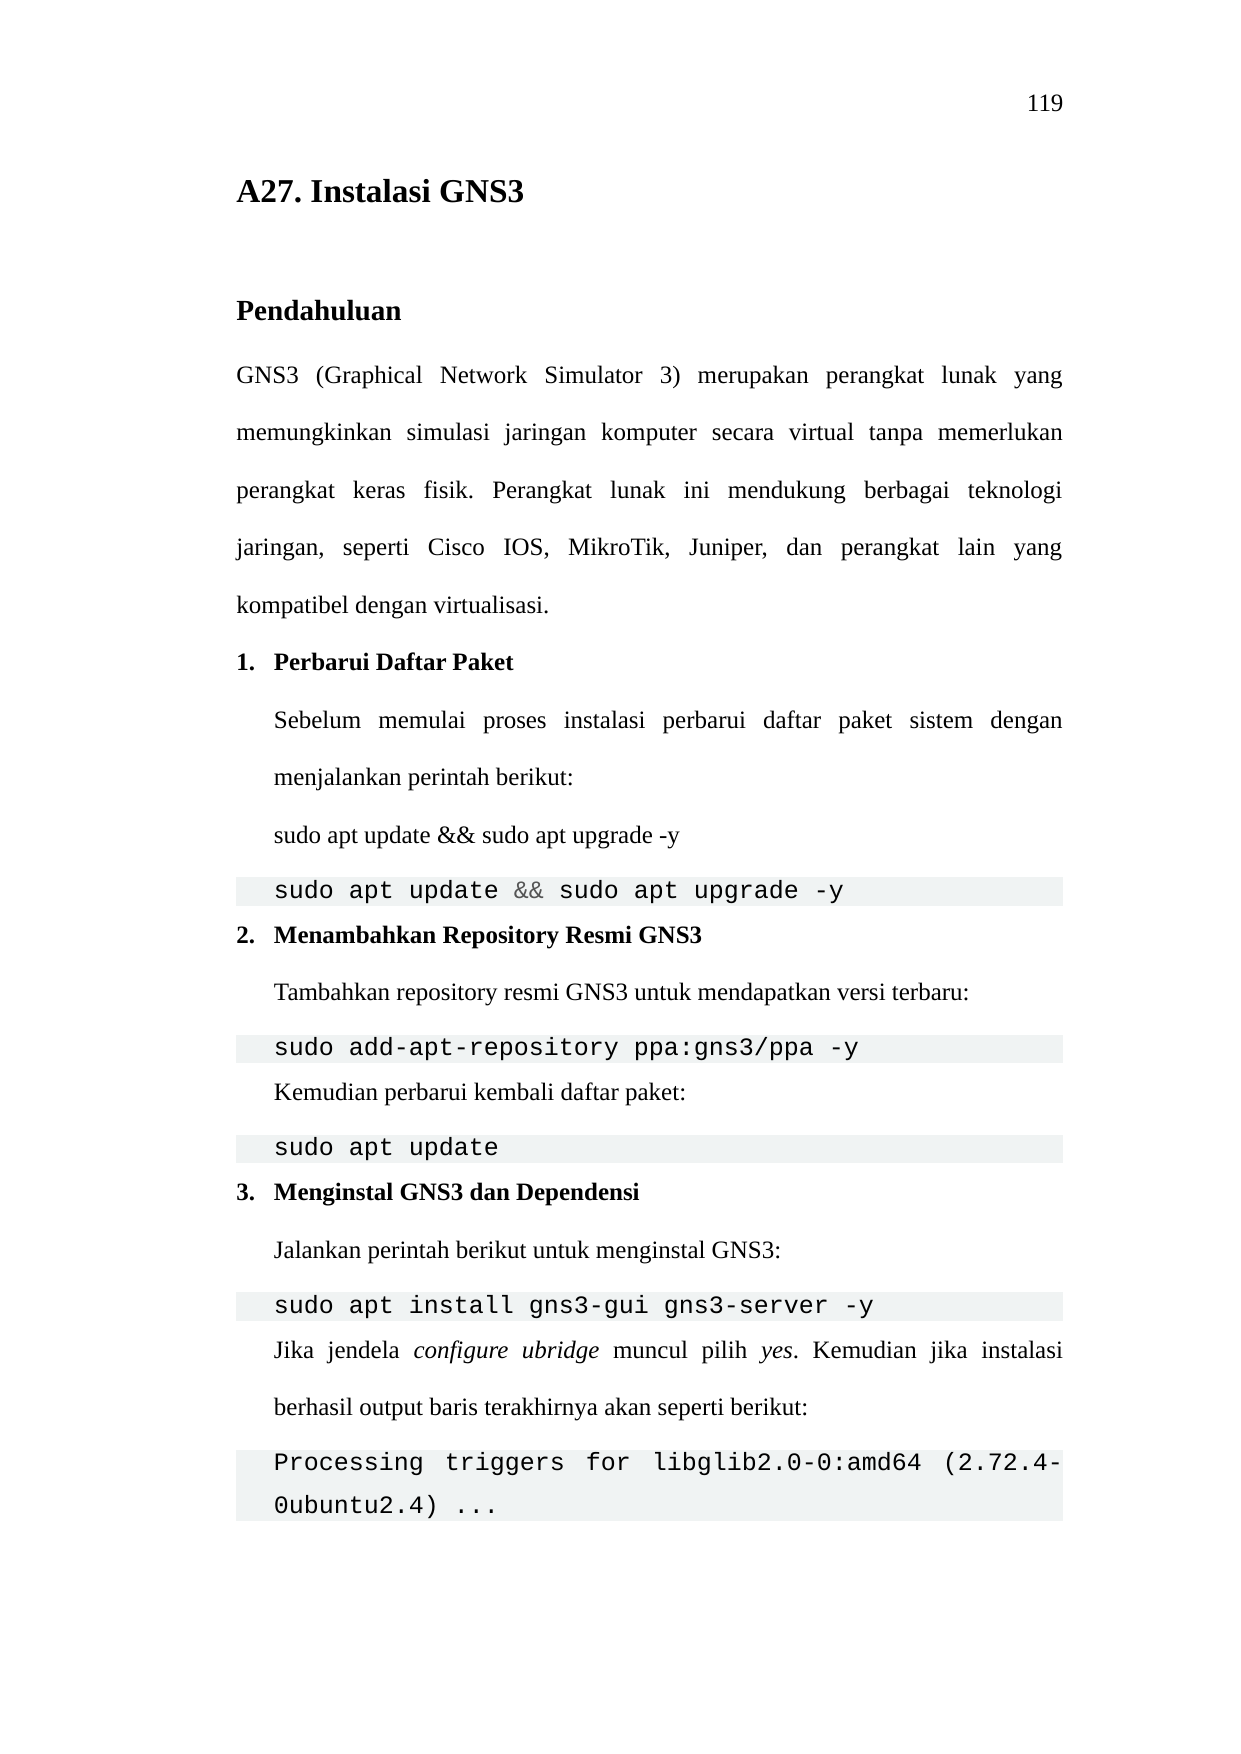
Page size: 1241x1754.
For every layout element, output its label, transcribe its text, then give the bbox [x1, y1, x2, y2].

list sudo apt update && sudo apt upgrade -y [236, 820, 1063, 849]
list sudo add-apt-repository ppa:gns3/ppa -y [236, 1035, 1063, 1063]
list sudo apt install gns3-gui gns3-server -y [236, 1292, 1063, 1321]
list Kemudian perbarui kembali daftar paket: [236, 1077, 1063, 1106]
list Sebelum memulai proses instalasi perbarui daftar paket sistem dengan menjalankan perintah berikut: [236, 705, 1063, 791]
list Menambahkan Repository Resmi GNS3 [236, 920, 1063, 949]
list Jalankan perintah berikut untuk menginstal GNS3: [236, 1235, 1063, 1264]
list Processing triggers for libglib2.0-0:amd64 (2.72.4-0ubuntu2.4) ... [236, 1450, 1063, 1521]
text A27. Instalasi GNS3 [236, 172, 1063, 210]
text Pendahuluan [236, 293, 1063, 326]
list Perbarui Daftar Paket [236, 647, 1063, 676]
list sudo apt update && sudo apt upgrade -y [236, 877, 1063, 906]
list sudo apt update [236, 1135, 1063, 1163]
list Menginstal GNS3 dan Dependensi [236, 1177, 1063, 1206]
text GNS3 (Graphical Network Simulator 3) merupakan perangkat lunak yang memungkinkan simulasi jaringan komputer secara virtual tanpa memerlukan perangkat keras fisik. Perangkat lunak ini mendukung berbagai teknologi jaringan, seperti Cisco IOS, MikroTik, Juniper, dan perangkat lain yang kompatibel dengan virtualisasi. [236, 360, 1063, 619]
list Tambahkan repository resmi GNS3 untuk mendapatkan versi terbaru: [236, 977, 1063, 1006]
list Jika jendela configure ubridge muncul pilih yes. Kemudian jika instalasi berhasil output baris terakhirnya akan seperti berikut: [236, 1335, 1063, 1421]
